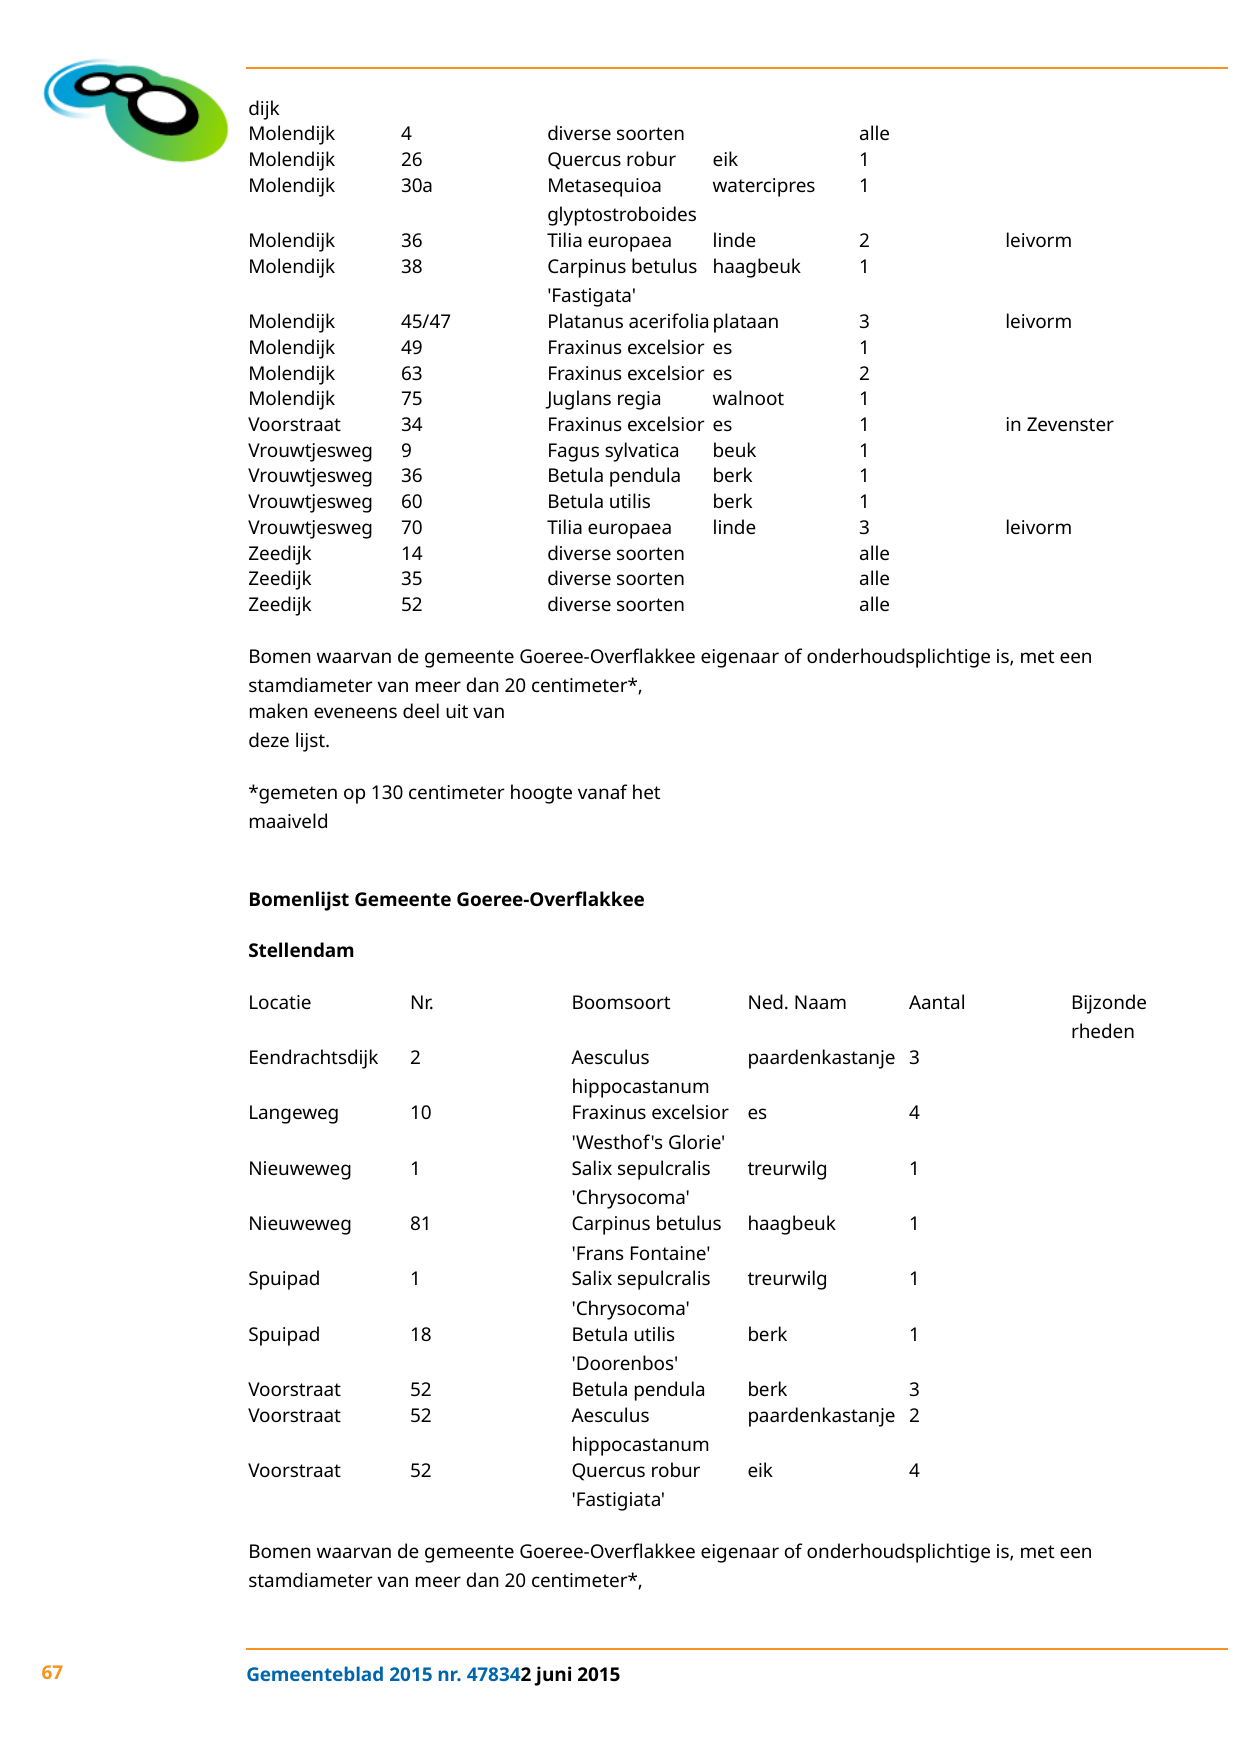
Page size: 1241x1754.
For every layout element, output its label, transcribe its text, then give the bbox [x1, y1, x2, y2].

table_cell Aesculus hippocastanum [571, 1402, 747, 1457]
table_cell [909, 912, 1071, 937]
table_cell treurwilg [747, 1155, 909, 1210]
table_cell [1005, 95, 1152, 121]
table_cell Betula utilis 'Doorenbos' [571, 1321, 747, 1376]
table_header [1071, 886, 1152, 912]
table_cell [410, 1513, 571, 1538]
table_cell 1 [909, 1155, 1071, 1210]
table_cell dijk [248, 95, 401, 121]
table_cell Spuipad [248, 1321, 410, 1376]
table_cell [1071, 1210, 1152, 1265]
table_cell [547, 754, 712, 779]
table_cell diverse soorten [547, 566, 712, 591]
table_cell 4 [909, 1100, 1071, 1155]
table_cell Vrouwtjesweg [248, 463, 401, 488]
table_cell [1071, 963, 1152, 989]
table_cell 9 [401, 437, 547, 463]
table_cell Vrouwtjesweg [248, 437, 401, 463]
table_cell 4 [909, 1457, 1071, 1512]
table_cell maken eveneens deel uit van deze lijst. [248, 698, 547, 753]
table_cell walnoot [713, 386, 859, 411]
table_cell Ned. Naam [747, 989, 909, 1044]
table_cell Quercus robur [547, 146, 712, 172]
table_cell alle [859, 121, 1005, 146]
table_cell [1005, 566, 1152, 591]
table_cell 1 [859, 411, 1005, 437]
table_cell [248, 912, 410, 937]
table_cell *gemeten op 130 centimeter hoogte vanaf het maaiveld [248, 779, 712, 834]
table_cell 1 [859, 463, 1005, 488]
table_cell Molendijk [248, 334, 401, 360]
table_cell Fagus sylvatica [547, 437, 712, 463]
table_cell [713, 95, 859, 121]
table_cell leivorm [1005, 514, 1152, 540]
table_cell leivorm [1005, 227, 1152, 253]
table_cell Quercus robur 'Fastigiata' [571, 1457, 747, 1512]
table_cell in Zevenster [1005, 411, 1152, 437]
table_cell 81 [410, 1210, 571, 1265]
table_cell Molendijk [248, 386, 401, 411]
table_cell 52 [401, 591, 547, 617]
table_cell [1005, 540, 1152, 566]
table_cell 52 [410, 1402, 571, 1457]
table_cell [1005, 617, 1152, 643]
table_cell 52 [410, 1376, 571, 1402]
table_cell [713, 617, 859, 643]
table_cell 1 [859, 146, 1005, 172]
table_cell [1071, 1265, 1152, 1321]
table_cell Molendijk [248, 227, 401, 253]
table_cell 1 [859, 172, 1005, 227]
table_cell [1005, 146, 1152, 172]
table_cell Zeedijk [248, 540, 401, 566]
table_cell Voorstraat [248, 1402, 410, 1457]
table_cell eik [747, 1457, 909, 1512]
table_cell Nieuweweg [248, 1210, 410, 1265]
table_cell 3 [859, 514, 1005, 540]
table_cell 3 [859, 308, 1005, 334]
table_cell [1005, 591, 1152, 617]
table_cell [859, 95, 1005, 121]
table_cell 38 [401, 253, 547, 308]
table_cell 3 [909, 1044, 1071, 1099]
table_cell Bomen waarvan de gemeente Goeree-Overflakkee eigenaar of onderhoudsplichtige is, met een stamdiameter van meer dan 20 centimeter*, [248, 643, 1152, 698]
table_cell berk [747, 1376, 909, 1402]
table_cell Aesculus hippocastanum [571, 1044, 747, 1099]
table_cell alle [859, 540, 1005, 566]
table_cell Nieuweweg [248, 1155, 410, 1210]
table_cell [1071, 1321, 1152, 1376]
table_cell diverse soorten [547, 540, 712, 566]
table_cell es [713, 334, 859, 360]
table_cell Carpinus betulus 'Fastigata' [547, 253, 712, 308]
table_cell 1 [909, 1210, 1071, 1265]
table_header [747, 886, 909, 912]
table_cell [1005, 779, 1152, 834]
table_cell Carpinus betulus 'Frans Fontaine' [571, 1210, 747, 1265]
table_cell Spuipad [248, 1265, 410, 1321]
table_cell [547, 95, 712, 121]
table_cell linde [713, 514, 859, 540]
table_cell [713, 754, 859, 779]
table_cell [1005, 489, 1152, 514]
table_header [909, 886, 1071, 912]
table_cell 70 [401, 514, 547, 540]
table_cell [1005, 437, 1152, 463]
table_cell es [713, 360, 859, 386]
table_cell alle [859, 566, 1005, 591]
table_cell Bomen waarvan de gemeente Goeree-Overflakkee eigenaar of onderhoudsplichtige is, met een stamdiameter van meer dan 20 centimeter*, [248, 1538, 1152, 1593]
table_cell [401, 617, 547, 643]
table_cell Langeweg [248, 1100, 410, 1155]
table_cell Boomsoort [571, 989, 747, 1044]
table_cell plataan [713, 308, 859, 334]
table_cell [248, 1513, 410, 1538]
table_cell Molendijk [248, 172, 401, 227]
table_cell 36 [401, 463, 547, 488]
table_cell [410, 912, 571, 937]
table_cell [909, 963, 1071, 989]
table_cell [1005, 386, 1152, 411]
table_cell [410, 963, 571, 989]
table_cell [571, 963, 747, 989]
table_cell [401, 754, 547, 779]
table_cell [747, 963, 909, 989]
table_cell Metasequioa glyptostroboides [547, 172, 712, 227]
table_cell 1 [859, 437, 1005, 463]
table_cell [1071, 1402, 1152, 1457]
table_cell Molendijk [248, 146, 401, 172]
table_cell 1 [859, 253, 1005, 308]
table_cell 4 [401, 121, 547, 146]
table_cell Zeedijk [248, 591, 401, 617]
table_cell 63 [401, 360, 547, 386]
table_cell 2 [859, 227, 1005, 253]
table_cell [747, 1513, 909, 1538]
table_cell 60 [401, 489, 547, 514]
table_cell [1005, 754, 1152, 779]
table_cell 34 [401, 411, 547, 437]
table_cell 45/47 [401, 308, 547, 334]
table_cell berk [713, 463, 859, 488]
table_cell Fraxinus excelsior [547, 411, 712, 437]
table_cell 2 [859, 360, 1005, 386]
table_cell 14 [401, 540, 547, 566]
table_cell Betula utilis [547, 489, 712, 514]
table_cell Stellendam [248, 938, 410, 963]
table_cell eik [713, 146, 859, 172]
table_cell 1 [410, 1155, 571, 1210]
table_cell [571, 912, 747, 937]
table_cell 75 [401, 386, 547, 411]
table_cell 1 [859, 334, 1005, 360]
table_cell [1071, 1457, 1152, 1512]
table_cell [859, 779, 1005, 834]
table_cell [909, 1513, 1071, 1538]
table_cell [1005, 360, 1152, 386]
table_cell Salix sepulcralis 'Chrysocoma' [571, 1155, 747, 1210]
table_cell [1071, 938, 1152, 963]
table_cell [859, 617, 1005, 643]
table_cell [410, 938, 571, 963]
table_cell [1005, 253, 1152, 308]
table_cell [248, 617, 401, 643]
table_cell Betula pendula [547, 463, 712, 488]
table_cell Molendijk [248, 360, 401, 386]
table_cell [859, 698, 1005, 753]
table_cell berk [747, 1321, 909, 1376]
table_cell paardenkastanje [747, 1044, 909, 1099]
table_cell [401, 95, 547, 121]
table_cell [1005, 172, 1152, 227]
table_cell 3 [909, 1376, 1071, 1402]
table_cell Salix sepulcralis 'Chrysocoma' [571, 1265, 747, 1321]
table_cell es [747, 1100, 909, 1155]
table_cell linde [713, 227, 859, 253]
table_cell es [713, 411, 859, 437]
table_cell 10 [410, 1100, 571, 1155]
table_cell Fraxinus excelsior 'Westhof's Glorie' [571, 1100, 747, 1155]
table_cell [1071, 1100, 1152, 1155]
table_cell [747, 938, 909, 963]
table_cell 35 [401, 566, 547, 591]
table_cell [747, 912, 909, 937]
table_cell Fraxinus excelsior [547, 334, 712, 360]
table_cell [547, 617, 712, 643]
table_cell [248, 963, 410, 989]
table_cell 1 [909, 1321, 1071, 1376]
table_cell Juglans regia [547, 386, 712, 411]
table_cell Tilia europaea [547, 514, 712, 540]
table_cell haagbeuk [713, 253, 859, 308]
table_cell 2 [909, 1402, 1071, 1457]
table_cell Platanus acerifolia [547, 308, 712, 334]
table_cell [1071, 912, 1152, 937]
table_cell paardenkastanje [747, 1402, 909, 1457]
table_header Bomenlijst Gemeente Goeree-Overflakkee [248, 886, 747, 912]
table_cell watercipres [713, 172, 859, 227]
table_cell Locatie [248, 989, 410, 1044]
table_cell 18 [410, 1321, 571, 1376]
table_cell [859, 754, 1005, 779]
table_cell 36 [401, 227, 547, 253]
table_cell [1005, 121, 1152, 146]
table_cell [713, 779, 859, 834]
table_cell [547, 698, 712, 753]
table_cell [571, 1513, 747, 1538]
table_cell berk [713, 489, 859, 514]
table_cell [1071, 1155, 1152, 1210]
table_cell [1071, 1044, 1152, 1099]
table_cell Betula pendula [571, 1376, 747, 1402]
table_cell beuk [713, 437, 859, 463]
table_cell [1071, 1513, 1152, 1538]
table_cell 1 [859, 489, 1005, 514]
table_cell diverse soorten [547, 121, 712, 146]
table_cell 30a [401, 172, 547, 227]
table_cell 1 [410, 1265, 571, 1321]
table_cell Aantal [909, 989, 1071, 1044]
table_cell [713, 698, 859, 753]
table_cell treurwilg [747, 1265, 909, 1321]
picture [41, 47, 231, 172]
table_cell Nr. [410, 989, 571, 1044]
table_cell [713, 540, 859, 566]
table_cell Bijzonderheden [1071, 989, 1152, 1044]
table_cell leivorm [1005, 308, 1152, 334]
table_cell [1005, 463, 1152, 488]
table_cell Vrouwtjesweg [248, 514, 401, 540]
table_cell [713, 566, 859, 591]
table_cell [248, 754, 401, 779]
table_cell haagbeuk [747, 1210, 909, 1265]
table_cell 26 [401, 146, 547, 172]
table_cell 49 [401, 334, 547, 360]
table_cell [1005, 698, 1152, 753]
table_cell Eendrachtsdijk [248, 1044, 410, 1099]
table_cell Vrouwtjesweg [248, 489, 401, 514]
table_cell Voorstraat [248, 411, 401, 437]
table_cell 1 [859, 386, 1005, 411]
table_cell alle [859, 591, 1005, 617]
table_cell Voorstraat [248, 1457, 410, 1512]
table_cell [909, 938, 1071, 963]
table_cell Molendijk [248, 121, 401, 146]
table_cell diverse soorten [547, 591, 712, 617]
table_cell 2 [410, 1044, 571, 1099]
table_cell Voorstraat [248, 1376, 410, 1402]
table_cell [713, 121, 859, 146]
table_cell [713, 591, 859, 617]
table_cell Tilia europaea [547, 227, 712, 253]
table_cell [1071, 1376, 1152, 1402]
table_cell 52 [410, 1457, 571, 1512]
table_cell [571, 938, 747, 963]
table_cell Molendijk [248, 253, 401, 308]
table_cell Molendijk [248, 308, 401, 334]
table_cell [1005, 334, 1152, 360]
table_cell Zeedijk [248, 566, 401, 591]
table_cell Fraxinus excelsior [547, 360, 712, 386]
table_cell 1 [909, 1265, 1071, 1321]
